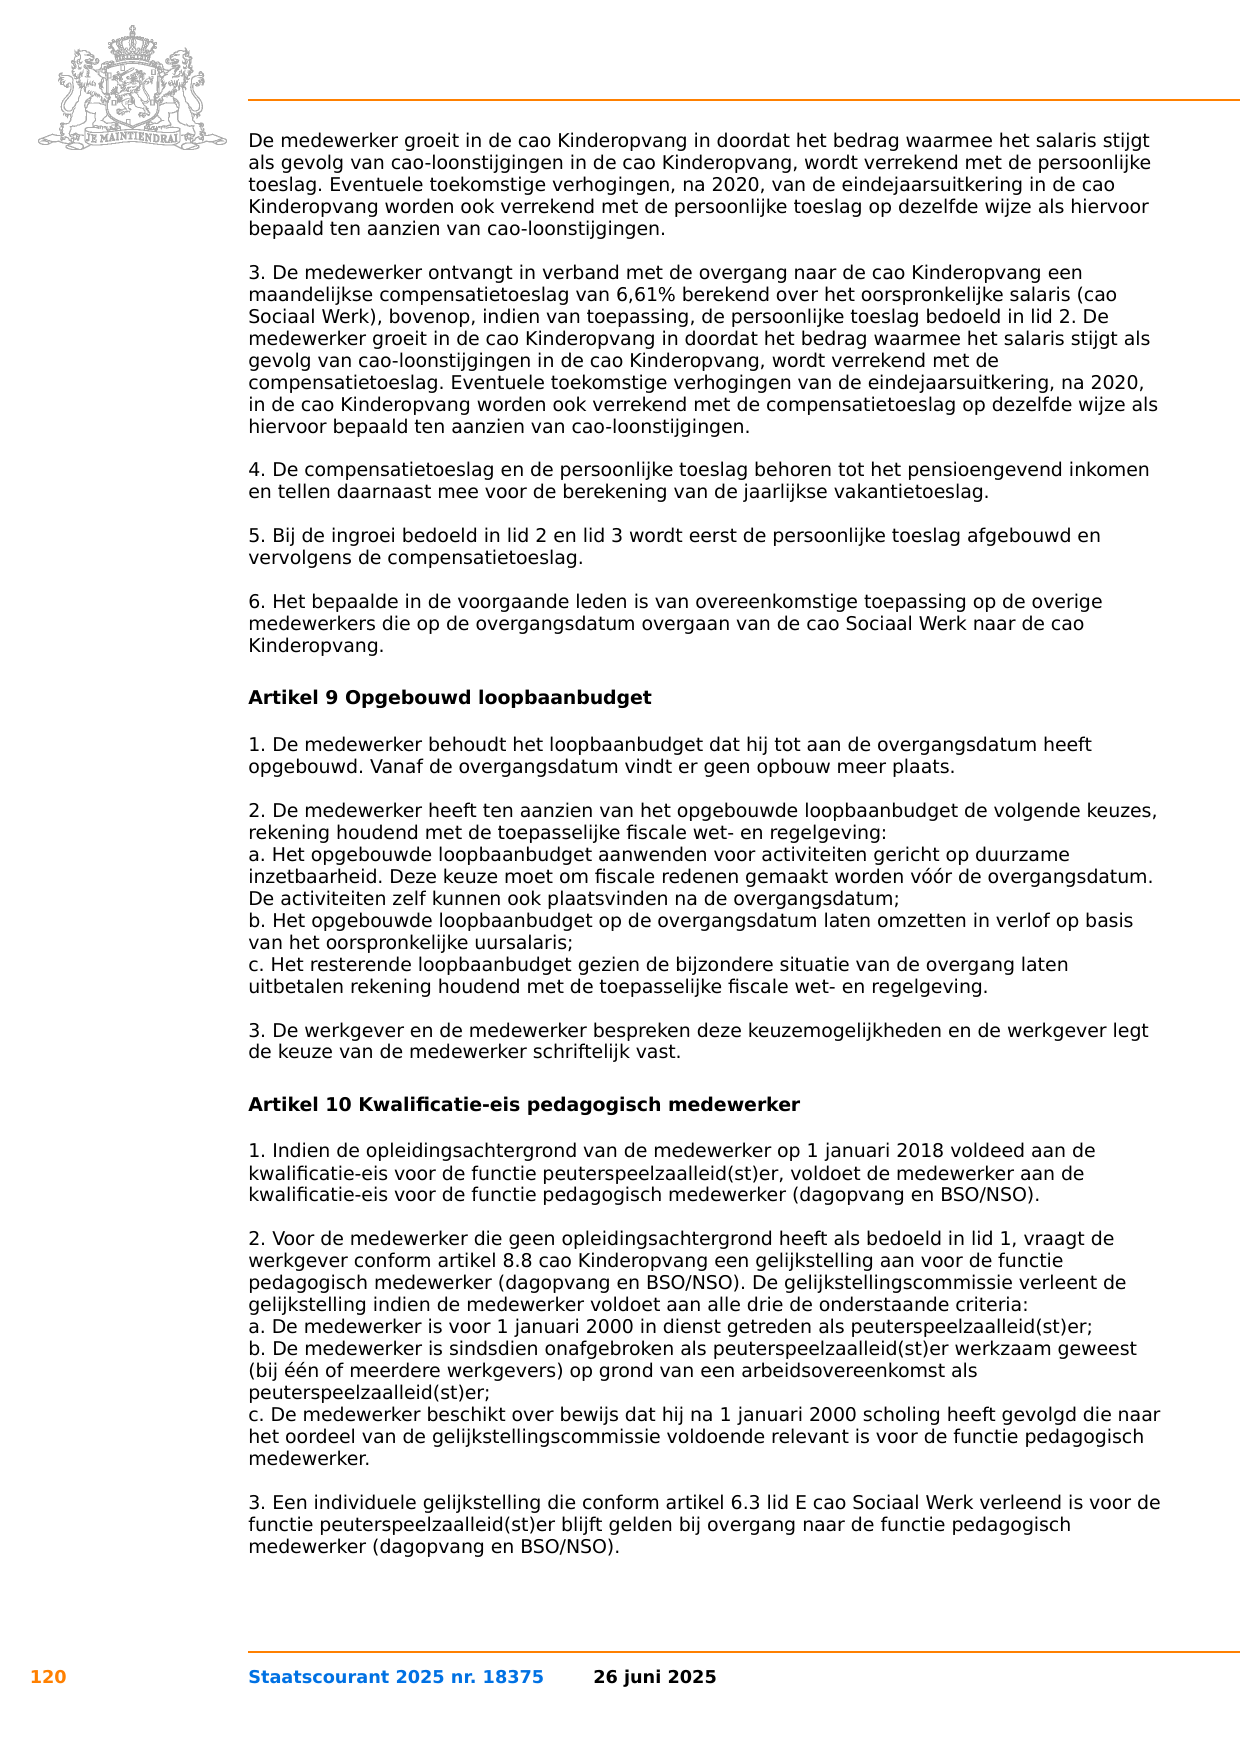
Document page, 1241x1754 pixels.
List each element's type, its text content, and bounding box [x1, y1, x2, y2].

text De medewerker groeit in de cao Kinderopvang in doordat het bedrag waarmee het salaris stijgt als gevolg van cao-loonstijgingen in de cao Kinderopvang, wordt verrekend met de persoonlijke toeslag. Eventuele toekomstige verhogingen, na 2020, van de eindejaarsuitkering in de cao Kinderopvang worden ook verrekend met de persoonlijke toeslag op dezelfde wijze als hiervoor bepaald ten aanzien van cao-loonstijgingen. [248, 130, 1163, 240]
text c. De medewerker beschikt over bewijs dat hij na 1 januari 2000 scholing heeft gevolgd die naar het oordeel van de gelijkstellingscommissie voldoende relevant is voor de functie pedagogisch medewerker. [248, 1404, 1163, 1470]
text 3. De werkgever en de medewerker bespreken deze keuzemogelijkheden en de werkgever legt de keuze van de medewerker schriftelijk vast. [248, 1019, 1163, 1063]
text 1. De medewerker behoudt het loopbaanbudget dat hij tot aan de overgangsdatum heeft opgebouwd. Vanaf de overgangsdatum vindt er geen opbouw meer plaats. [248, 734, 1163, 778]
text 4. De compensatietoeslag en de persoonlijke toeslag behoren tot het pensioengevend inkomen en tellen daarnaast mee voor de berekening van de jaarlijkse vakantietoeslag. [248, 459, 1163, 503]
text 2. De medewerker heeft ten aanzien van het opgebouwde loopbaanbudget de volgende keuzes, rekening houdend met de toepasselijke fiscale wet- en regelgeving: [248, 800, 1163, 844]
subtitle Artikel 9 Opgebouwd loopbaanbudget [248, 687, 1163, 709]
text 3. Een individuele gelijkstelling die conform artikel 6.3 lid E cao Sociaal Werk verleend is voor de functie peuterspeelzaalleid(st)er blijft gelden bij overgang naar de functie pedagogisch medewerker (dagopvang en BSO/NSO). [248, 1492, 1163, 1558]
subtitle Artikel 10 Kwalificatie-eis pedagogisch medewerker [248, 1093, 1163, 1115]
text c. Het resterende loopbaanbudget gezien de bijzondere situatie van de overgang laten uitbetalen rekening houdend met de toepasselijke fiscale wet- en regelgeving. [248, 954, 1163, 998]
text 6. Het bepaalde in de voorgaande leden is van overeenkomstige toepassing op de overige medewerkers die op de overgangsdatum overgaan van de cao Sociaal Werk naar de cao Kinderopvang. [248, 591, 1163, 657]
text 1. Indien de opleidingsachtergrond van de medewerker op 1 januari 2018 voldeed aan de kwalificatie-eis voor de functie peuterspeelzaalleid(st)er, voldoet de medewerker aan de kwalificatie-eis voor de functie pedagogisch medewerker (dagopvang en BSO/NSO). [248, 1140, 1163, 1206]
text 2. Voor de medewerker die geen opleidingsachtergrond heeft als bedoeld in lid 1, vraagt de werkgever conform artikel 8.8 cao Kinderopvang een gelijkstelling aan voor de functie pedagogisch medewerker (dagopvang en BSO/NSO). De gelijkstellingscommissie verleent de gelijkstelling indien de medewerker voldoet aan alle drie de onderstaande criteria: [248, 1228, 1163, 1316]
text b. Het opgebouwde loopbaanbudget op de overgangsdatum laten omzetten in verlof op basis van het oorspronkelijke uursalaris; [248, 910, 1163, 954]
text b. De medewerker is sindsdien onafgebroken als peuterspeelzaalleid(st)er werkzaam geweest (bij één of meerdere werkgevers) op grond van een arbeidsovereenkomst als peuterspeelzaalleid(st)er; [248, 1338, 1163, 1404]
text 3. De medewerker ontvangt in verband met de overgang naar de cao Kinderopvang een maandelijkse compensatietoeslag van 6,61% berekend over het oorspronkelijke salaris (cao Sociaal Werk), bovenop, indien van toepassing, de persoonlijke toeslag bedoeld in lid 2. De medewerker groeit in de cao Kinderopvang in doordat het bedrag waarmee het salaris stijgt als gevolg van cao-loonstijgingen in de cao Kinderopvang, wordt verrekend met de compensatietoeslag. Eventuele toekomstige verhogingen van de eindejaarsuitkering, na 2020, in de cao Kinderopvang worden ook verrekend met de compensatietoeslag op dezelfde wijze als hiervoor bepaald ten aanzien van cao-loonstijgingen. [248, 262, 1163, 437]
text a. Het opgebouwde loopbaanbudget aanwenden voor activiteiten gericht op duurzame inzetbaarheid. Deze keuze moet om fiscale redenen gemaakt worden vóór de overgangsdatum. De activiteiten zelf kunnen ook plaatsvinden na de overgangsdatum; [248, 844, 1163, 910]
picture [38, 25, 227, 150]
text a. De medewerker is voor 1 januari 2000 in dienst getreden als peuterspeelzaalleid(st)er; [248, 1316, 1163, 1338]
text 5. Bij de ingroei bedoeld in lid 2 en lid 3 wordt eerst de persoonlijke toeslag afgebouwd en vervolgens de compensatietoeslag. [248, 525, 1163, 569]
